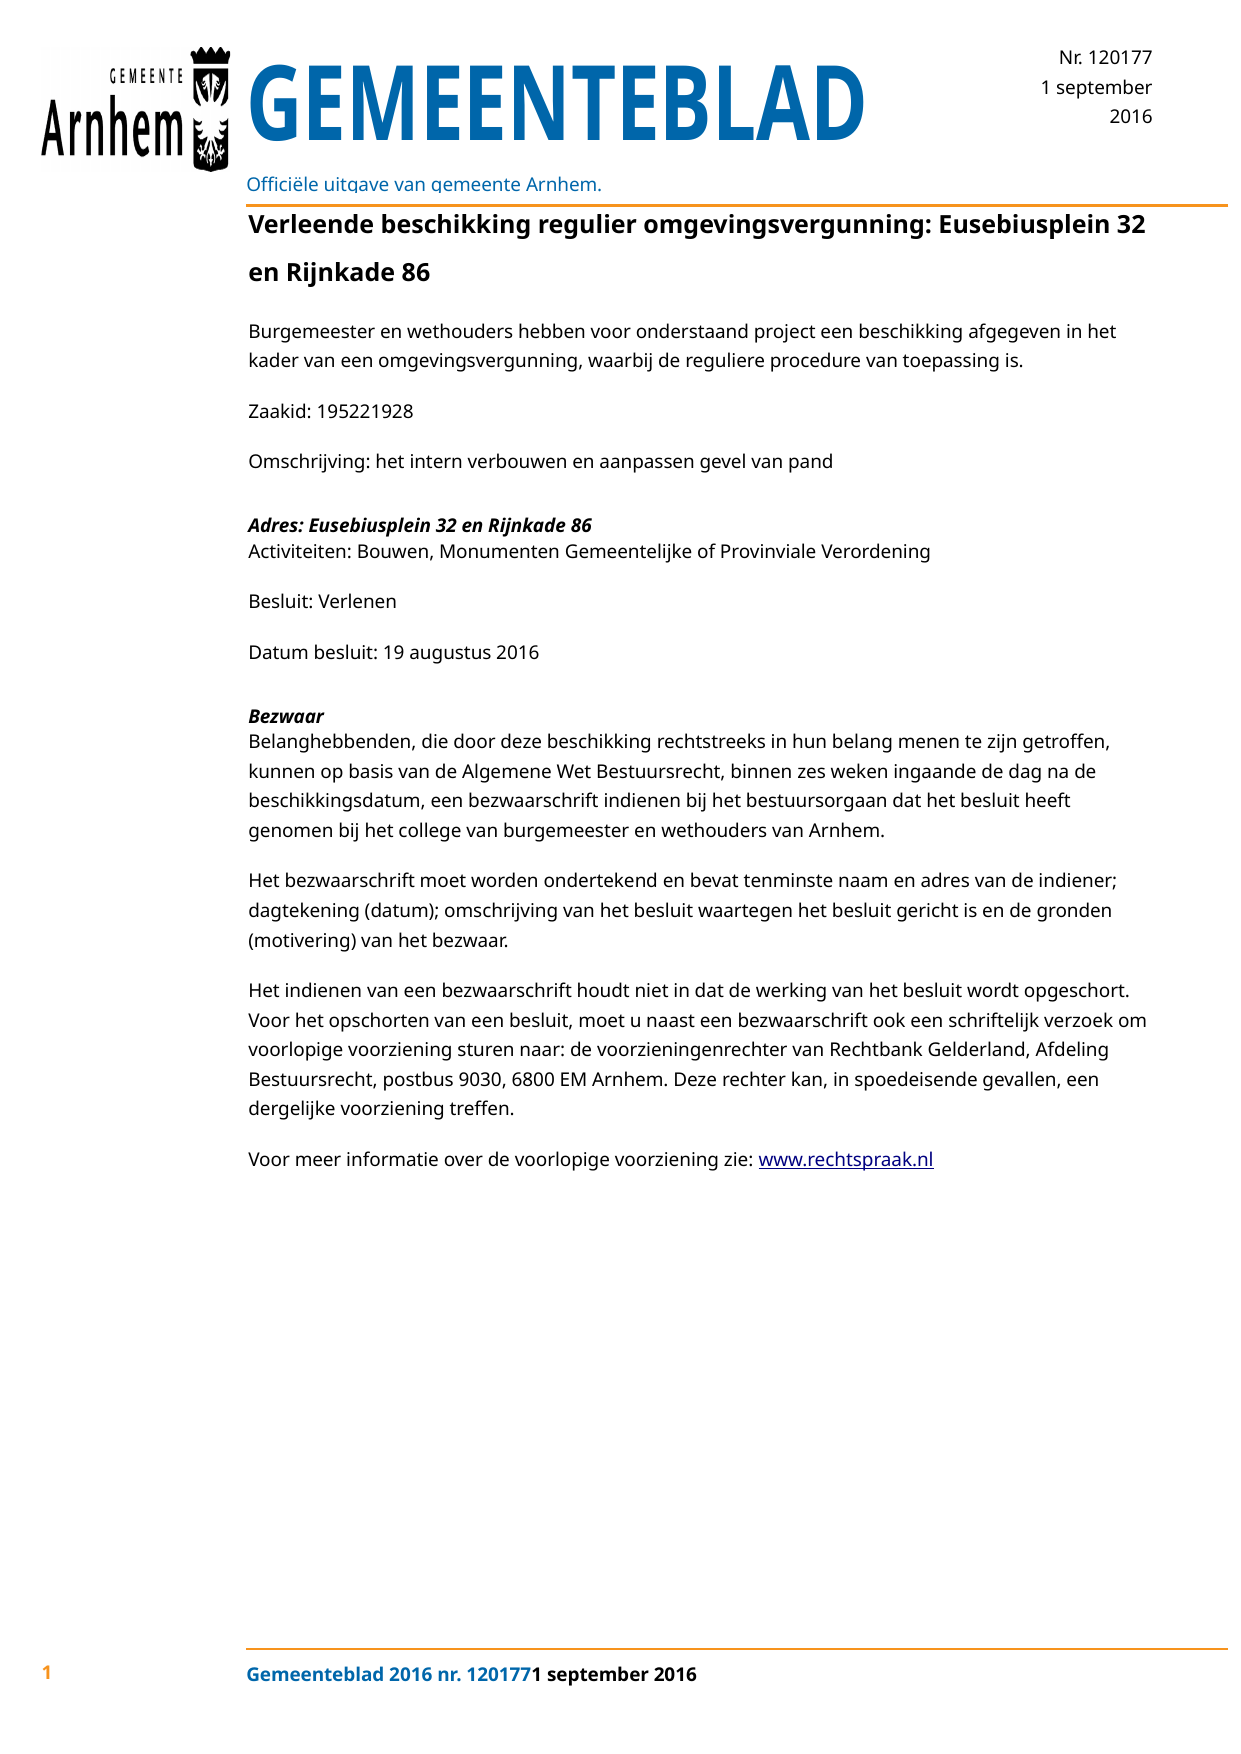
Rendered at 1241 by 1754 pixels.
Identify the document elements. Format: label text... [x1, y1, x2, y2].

text Het bezwaarschrift moet worden ondertekend en bevat tenminste naam en adres van de indiener; dagtekening (datum); omschrijving van het besluit waartegen het besluit gericht is en de gronden (motivering) van het bezwaar. [248, 868, 1152, 953]
text Adres: Eusebiusplein 32 en Rijnkade 86 [248, 512, 1152, 538]
text Zaakid: 195221928 [248, 398, 1152, 424]
text Omschrijving: het intern verbouwen en aanpassen gevel van pand [248, 448, 1152, 474]
text Activiteiten: Bouwen, Monumenten Gemeentelijke of Provinviale Verordening [248, 538, 1152, 564]
text Bezwaar [248, 703, 1152, 728]
text Belanghebbenden, die door deze beschikking rechtstreeks in hun belang menen te zijn getroffen, kunnen op basis van de Algemene Wet Bestuursrecht, binnen zes weken ingaande de dag na de beschikkingsdatum, een bezwaarschrift indienen bij het bestuursorgaan dat het besluit heeft genomen bij het college van burgemeester en wethouders van Arnhem. [248, 728, 1152, 843]
picture [41, 47, 231, 172]
text Besluit: Verlenen [248, 588, 1152, 614]
text Verleende beschikking regulier omgevingsvergunning: Eusebiusplein 32 en Rijnkade 86 [248, 207, 1152, 288]
text Voor meer informatie over de voorlopige voorziening zie: www.rechtspraak.nl [248, 1146, 1152, 1172]
text Datum besluit: 19 augustus 2016 [248, 639, 1152, 664]
text Het indienen van een bezwaarschrift houdt niet in dat de werking van het besluit wordt opgeschort. Voor het opschorten van een besluit, moet u naast een bezwaarschrift ook een schriftelijk verzoek om voorlopige voorziening sturen naar: de voorzieningenrechter van Rechtbank Gelderland, Afdeling Bestuursrecht, postbus 9030, 6800 EM Arnhem. Deze rechter kan, in spoedeisende gevallen, een dergelijke voorziening treffen. [248, 977, 1152, 1121]
text Burgemeester en wethouders hebben voor onderstaand project een beschikking afgegeven in het kader van een omgevingsvergunning, waarbij de reguliere procedure van toepassing is. [248, 318, 1152, 373]
